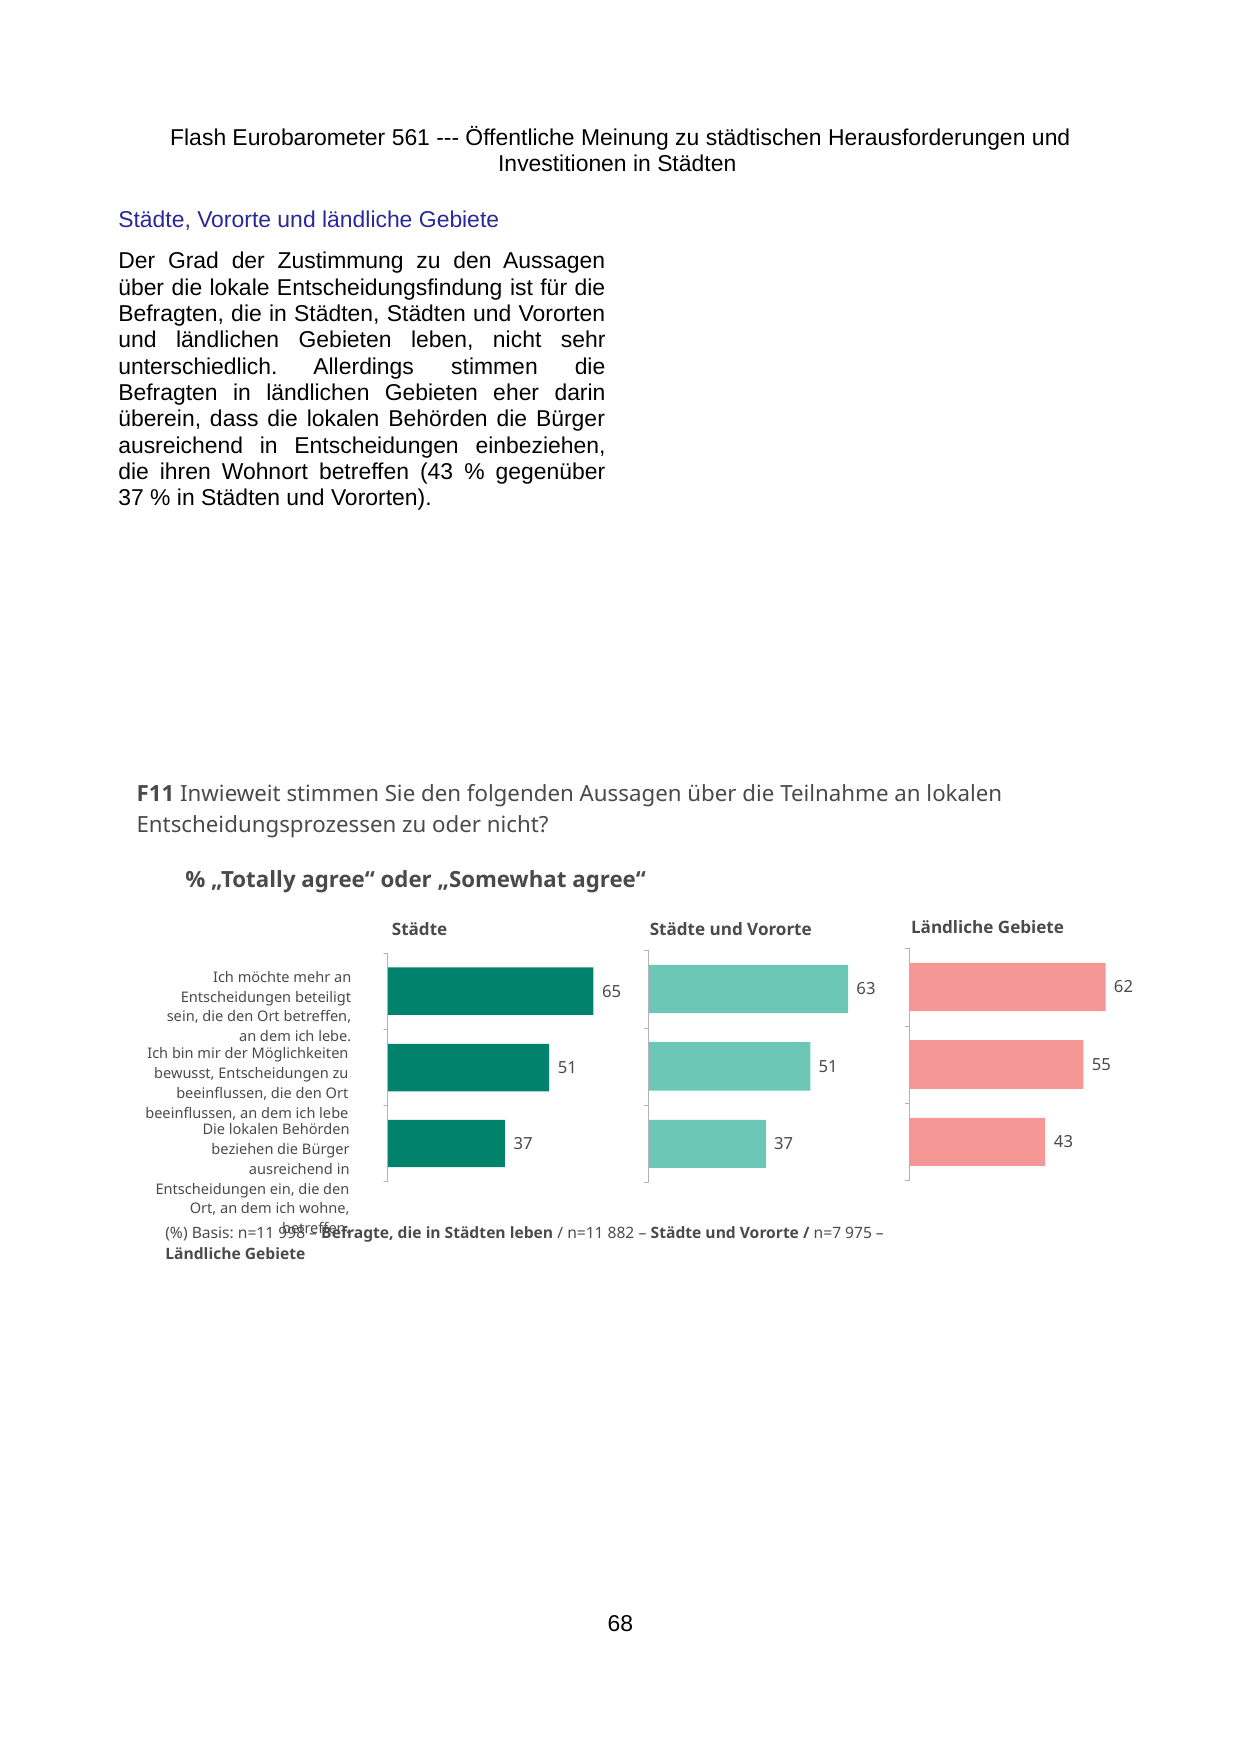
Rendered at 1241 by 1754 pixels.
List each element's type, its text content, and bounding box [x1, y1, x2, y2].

text Der Grad der Zustimmung zu den Aussagen über die lokale Entscheidungsfindung ist für die Befragten, die in Städten, Städten und Vororten und ländlichen Gebieten leben, nicht sehr unterschiedlich. Allerdings stimmen die Befragten in ländlichen Gebieten eher darin überein, dass die lokalen Behörden die Bürger ausreichend in Entscheidungen einbeziehen, die ihren Wohnort betreffen (43 % gegenüber 37 % in Städten und Vororten). [118, 247, 605, 511]
text Städte, Vororte und ländliche Gebiete [118, 206, 605, 233]
